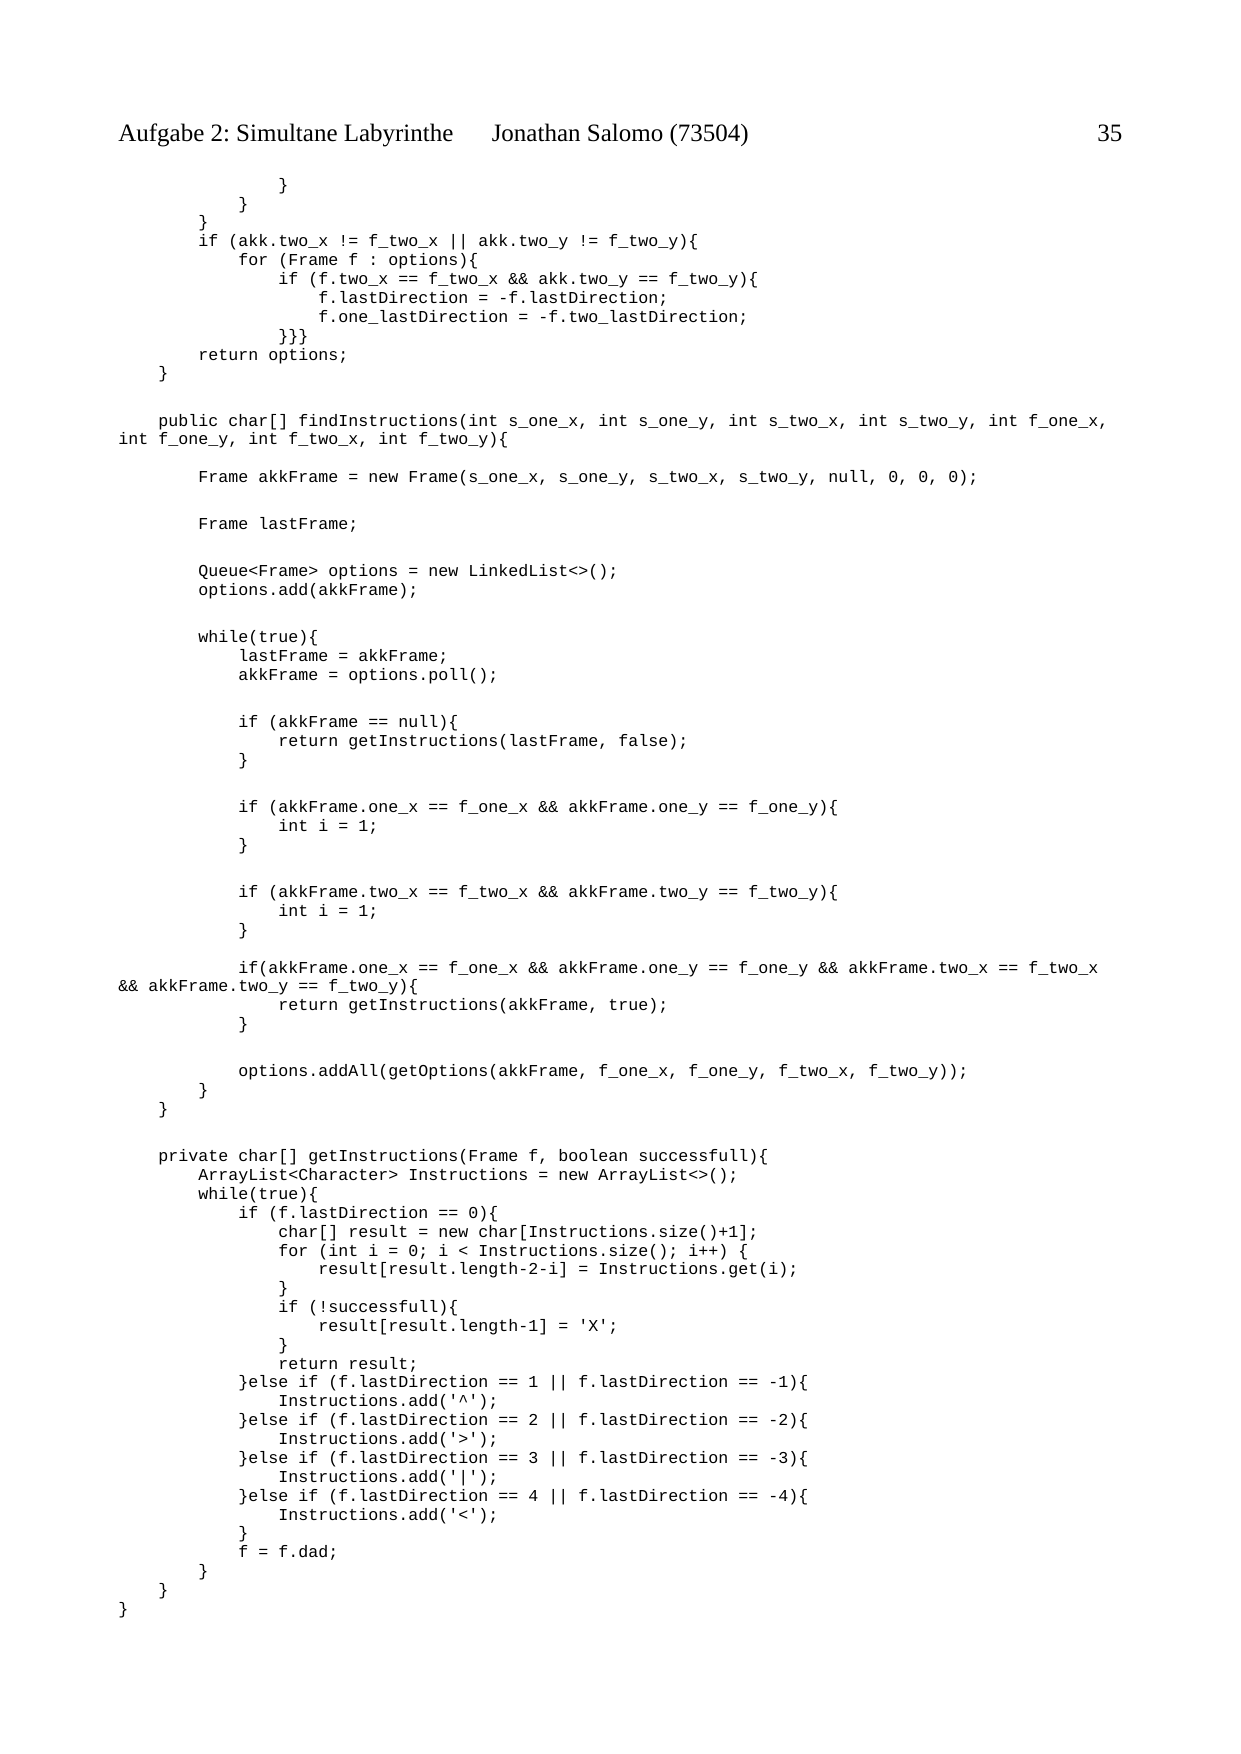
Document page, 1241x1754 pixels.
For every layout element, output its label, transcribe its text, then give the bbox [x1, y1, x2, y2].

text for (int i = 0; i < Instructions.size(); i++) { [118, 1242, 1122, 1261]
text lastFrame = akkFrame; [118, 648, 1122, 667]
text } [118, 1101, 1122, 1119]
text result[result.length-1] = 'X'; [118, 1317, 1122, 1336]
text }}} [118, 327, 1122, 346]
text Queue<Frame> options = new LinkedList<>(); [118, 563, 1122, 582]
text if (!successfull){ [118, 1299, 1122, 1317]
text while(true){ [118, 1186, 1122, 1204]
text }else if (f.lastDirection == 3 || f.lastDirection == -3){ [118, 1449, 1122, 1468]
text if (f.two_x == f_two_x && akk.two_y == f_two_y){ [118, 271, 1122, 289]
text } [118, 1600, 1122, 1619]
text } [118, 1016, 1122, 1034]
text Instructions.add('^'); [118, 1393, 1122, 1412]
text } [118, 921, 1122, 940]
text } [118, 1280, 1122, 1299]
text }else if (f.lastDirection == 4 || f.lastDirection == -4){ [118, 1487, 1122, 1506]
text } [118, 1563, 1122, 1581]
text while(true){ [118, 629, 1122, 648]
text Frame lastFrame; [118, 516, 1122, 535]
text } [118, 1336, 1122, 1355]
text Instructions.add('>'); [118, 1431, 1122, 1449]
text if (akkFrame == null){ [118, 714, 1122, 733]
text return options; [118, 346, 1122, 365]
text }else if (f.lastDirection == 2 || f.lastDirection == -2){ [118, 1412, 1122, 1431]
text public char[] findInstructions(int s_one_x, int s_one_y, int s_two_x, int s_two_y, int f_one_x, int f_one_y, int f_two_x, int f_two_y){ [118, 412, 1122, 450]
text Instructions.add('|'); [118, 1468, 1122, 1487]
text } [118, 214, 1122, 233]
text if (f.lastDirection == 0){ [118, 1204, 1122, 1223]
text if (akk.two_x != f_two_x || akk.two_y != f_two_y){ [118, 233, 1122, 252]
text options.add(akkFrame); [118, 582, 1122, 601]
text } [118, 752, 1122, 771]
text private char[] getInstructions(Frame f, boolean successfull){ [118, 1148, 1122, 1167]
text akkFrame = options.poll(); [118, 667, 1122, 686]
text options.addAll(getOptions(akkFrame, f_one_x, f_one_y, f_two_x, f_two_y)); [118, 1063, 1122, 1082]
text for (Frame f : options){ [118, 252, 1122, 271]
text } [118, 1525, 1122, 1544]
text }else if (f.lastDirection == 1 || f.lastDirection == -1){ [118, 1374, 1122, 1393]
text Instructions.add('<'); [118, 1506, 1122, 1525]
text } [118, 176, 1122, 195]
text } [118, 1082, 1122, 1101]
text } [118, 195, 1122, 214]
text if(akkFrame.one_x == f_one_x && akkFrame.one_y == f_one_y && akkFrame.two_x == f_two_x && akkFrame.two_y == f_two_y){ [118, 959, 1122, 997]
text Frame akkFrame = new Frame(s_one_x, s_one_y, s_two_x, s_two_y, null, 0, 0, 0); [118, 469, 1122, 487]
text if (akkFrame.one_x == f_one_x && akkFrame.one_y == f_one_y){ [118, 799, 1122, 818]
text } [118, 837, 1122, 855]
text if (akkFrame.two_x == f_two_x && akkFrame.two_y == f_two_y){ [118, 884, 1122, 903]
text f = f.dad; [118, 1544, 1122, 1563]
text result[result.length-2-i] = Instructions.get(i); [118, 1261, 1122, 1280]
text f.one_lastDirection = -f.two_lastDirection; [118, 308, 1122, 327]
text ArrayList<Character> Instructions = new ArrayList<>(); [118, 1167, 1122, 1186]
text int i = 1; [118, 818, 1122, 837]
text int i = 1; [118, 903, 1122, 921]
text f.lastDirection = -f.lastDirection; [118, 289, 1122, 308]
text return result; [118, 1355, 1122, 1374]
text } [118, 1581, 1122, 1600]
text return getInstructions(akkFrame, true); [118, 997, 1122, 1016]
text return getInstructions(lastFrame, false); [118, 733, 1122, 752]
text char[] result = new char[Instructions.size()+1]; [118, 1223, 1122, 1242]
text } [118, 365, 1122, 384]
